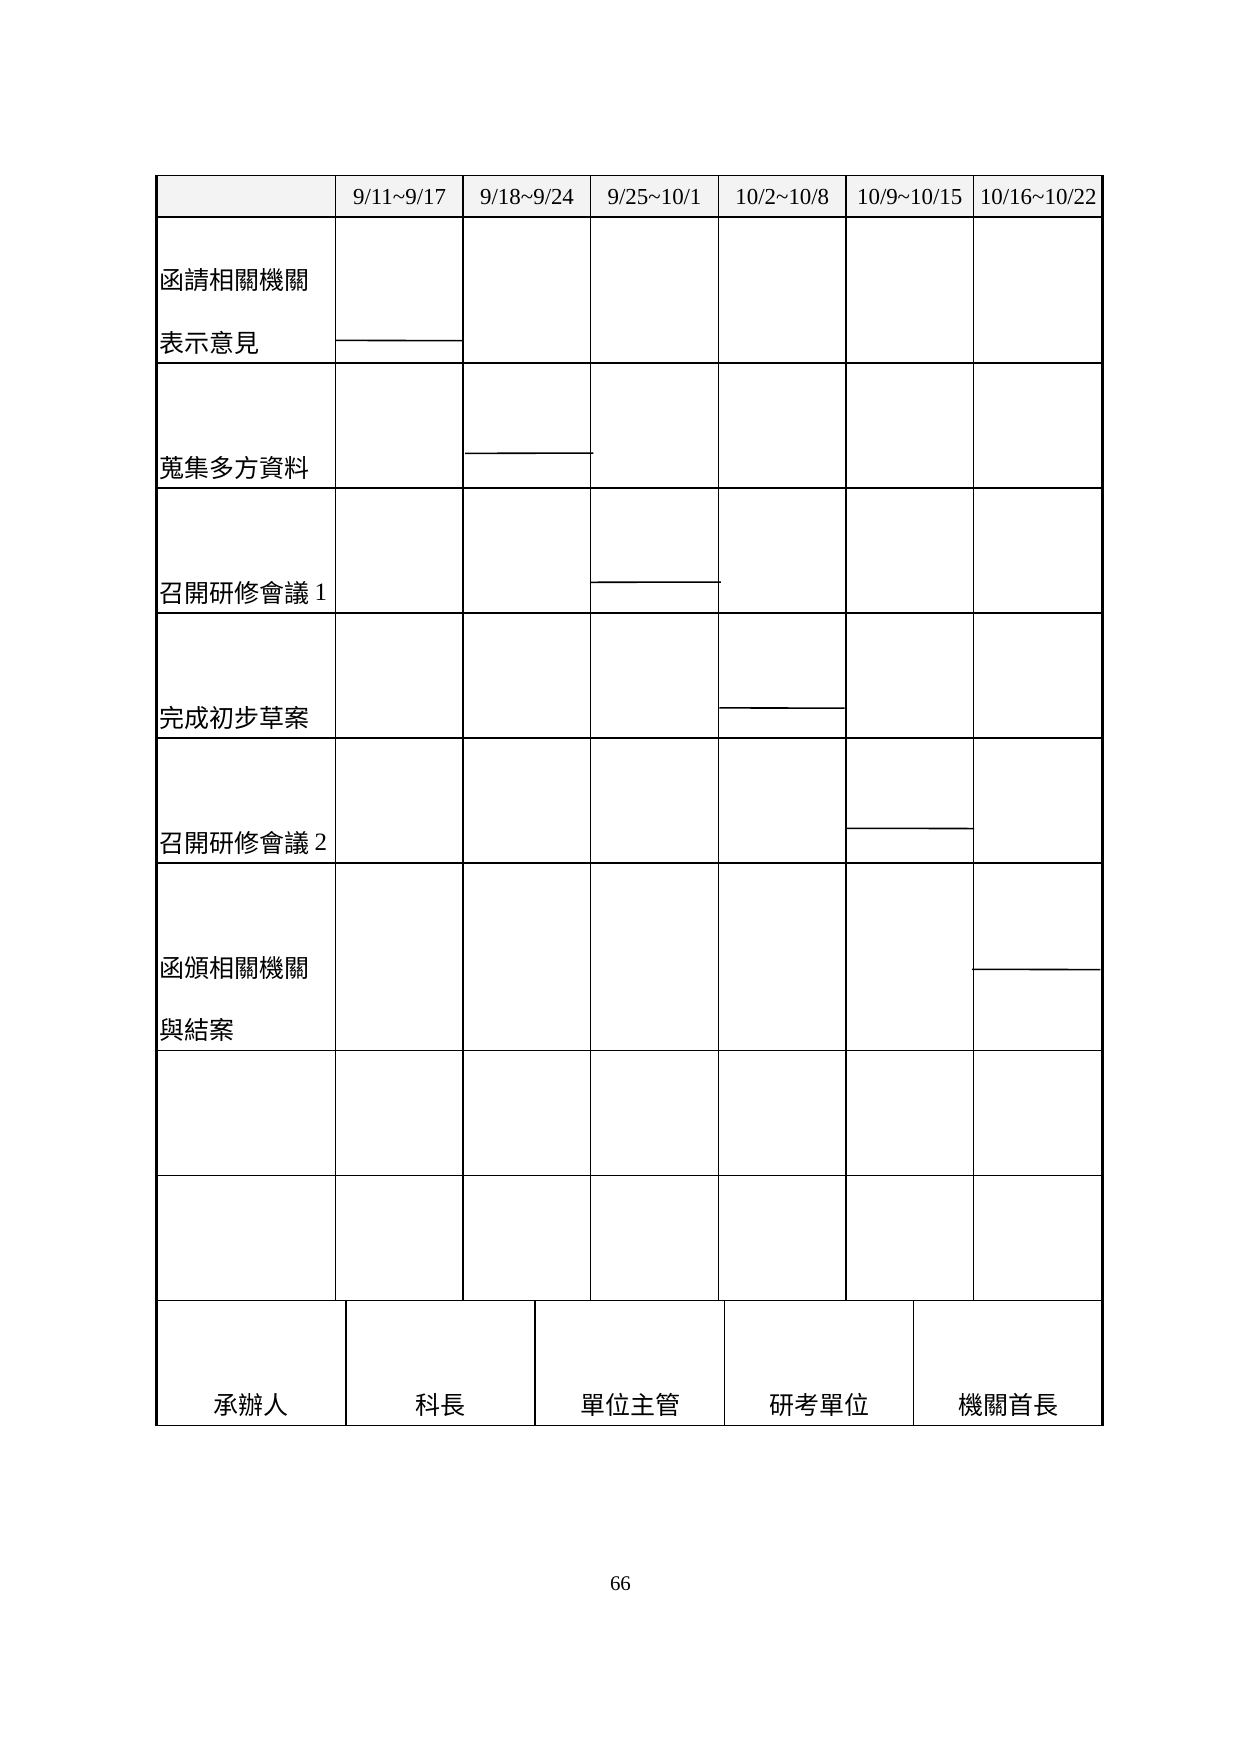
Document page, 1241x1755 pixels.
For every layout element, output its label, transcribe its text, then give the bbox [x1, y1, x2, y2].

table_cell [719, 739, 845, 862]
table_cell [719, 864, 845, 1050]
table_cell [464, 489, 590, 612]
table_cell 機關首長 [914, 1301, 1101, 1425]
table_cell [847, 364, 973, 487]
table_cell [336, 1051, 462, 1175]
table_cell [974, 614, 1101, 737]
table_cell [847, 1051, 973, 1175]
table_cell [847, 739, 973, 827]
table_cell [847, 1176, 973, 1300]
table_cell 函頒相關機關與結案 [158, 864, 335, 1050]
table_cell [336, 218, 462, 339]
table_cell [336, 614, 462, 737]
table_cell [719, 614, 845, 707]
table_cell [974, 1176, 1101, 1300]
table_cell [974, 489, 1101, 612]
table_cell [336, 342, 462, 362]
table_cell [847, 830, 973, 862]
table_cell [719, 489, 845, 612]
table_cell [974, 739, 1101, 862]
table_cell [974, 1051, 1101, 1175]
table_cell [464, 1051, 590, 1175]
table_cell 函請相關機關表示意見 [158, 218, 335, 362]
table_cell [591, 864, 718, 1050]
table_cell [158, 1176, 335, 1300]
table_cell [719, 218, 845, 362]
table_cell 9/25~10/1 [591, 176, 718, 216]
table_cell [847, 218, 973, 362]
table_cell [974, 971, 1101, 1050]
table_cell [158, 1051, 335, 1175]
table_cell 召開研修會議1 [158, 489, 335, 612]
table_cell [719, 364, 845, 487]
table_cell [591, 218, 718, 362]
table_cell [464, 364, 590, 487]
table_cell 10/16~10/22 [974, 176, 1101, 216]
table_cell [719, 1176, 845, 1300]
table_cell [464, 1176, 590, 1300]
table_cell [158, 176, 335, 216]
table_cell [464, 218, 590, 362]
table_cell [591, 489, 718, 581]
table_cell 9/11~9/17 [336, 176, 462, 216]
table_cell [847, 864, 973, 1050]
table_cell 10/2~10/8 [719, 176, 845, 216]
table_cell [336, 364, 462, 487]
table_cell [847, 614, 973, 737]
table_cell [591, 614, 718, 737]
table_cell [591, 583, 718, 612]
table_cell [591, 1051, 718, 1175]
table_cell [974, 864, 1101, 968]
table_cell [719, 1051, 845, 1175]
table_cell 完成初步草案 [158, 614, 335, 737]
table_cell 9/18~9/24 [464, 176, 590, 216]
table_cell 研考單位 [725, 1301, 913, 1425]
table_cell [591, 739, 718, 862]
table_cell [974, 364, 1101, 487]
table_cell [719, 709, 845, 737]
table_cell [464, 864, 590, 1050]
table_cell [591, 364, 718, 487]
table_cell [464, 739, 590, 862]
table_cell 蒐集多方資料 [158, 364, 335, 487]
table_cell 承辦人 [158, 1301, 345, 1425]
table_cell [336, 864, 462, 1050]
table_cell 10/9~10/15 [847, 176, 973, 216]
table_cell [974, 218, 1101, 362]
table_cell 單位主管 [536, 1301, 724, 1425]
table_cell [464, 614, 590, 737]
table_cell 科長 [347, 1301, 534, 1425]
table_cell [591, 1176, 718, 1300]
table_cell [336, 1176, 462, 1300]
table_cell [336, 489, 462, 612]
table_cell 召開研修會議2 [158, 739, 335, 862]
table_cell [847, 489, 973, 612]
table_cell [336, 739, 462, 862]
